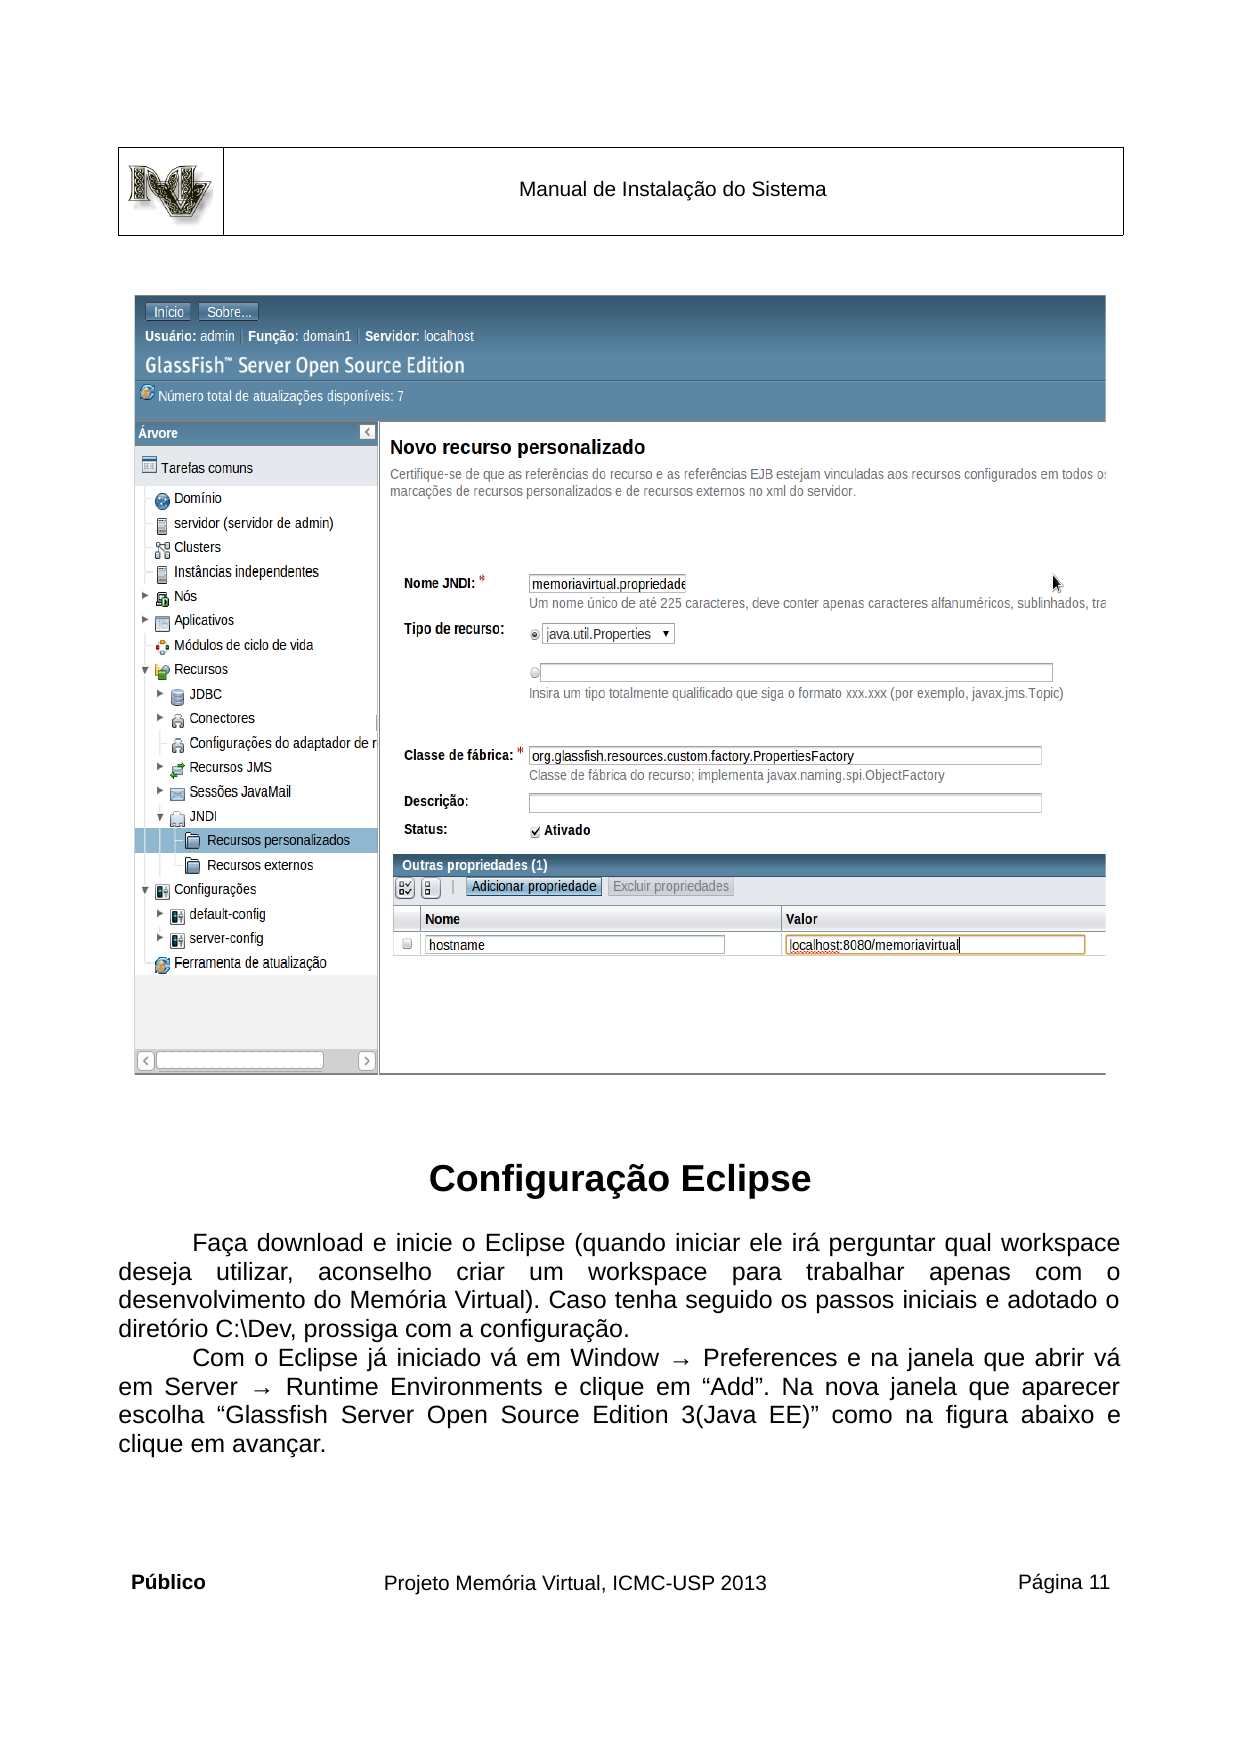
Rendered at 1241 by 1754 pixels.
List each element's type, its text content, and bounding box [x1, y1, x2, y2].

picture [134, 293, 1106, 1075]
text Com o Eclipse já iniciado vá em Window → Preferences e na janela que abrir vá em Server → Runtime Environments e clique em “Add”. Na nova janela que aparecer escolha “Glassfish Server Open Source Edition 3(Java EE)” como na figura abaixo e clique em avançar. [118, 1343, 1122, 1458]
text Faça download e inicie o Eclipse (quando iniciar ele irá perguntar qual workspace deseja utilizar, aconselho criar um workspace para trabalhar apenas com o desenvolvimento do Memória Virtual). Caso tenha seguido os passos iniciais e adotado o diretório C:\Dev, prossiga com a configuração. [118, 1228, 1122, 1343]
picture [123, 153, 214, 229]
subtitle Configuração Eclipse [118, 1156, 1122, 1199]
